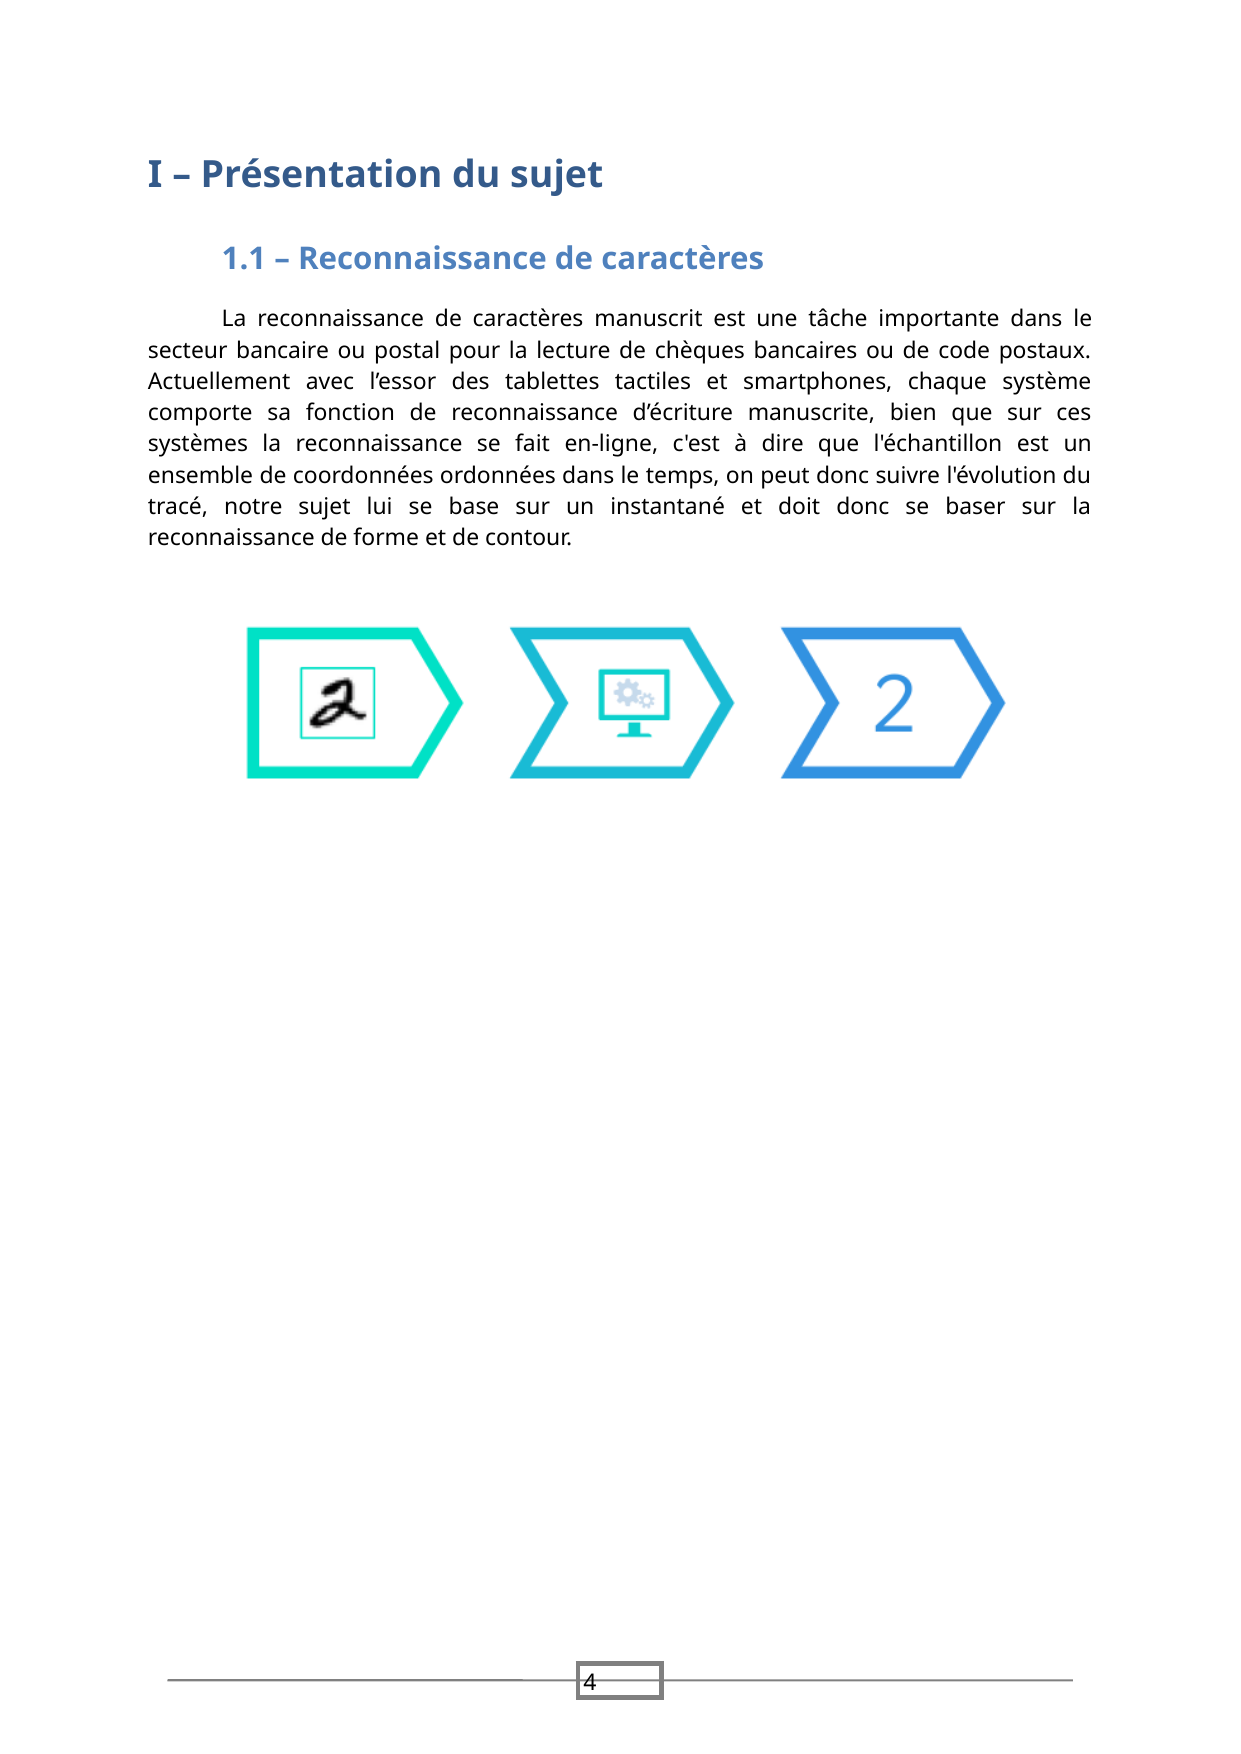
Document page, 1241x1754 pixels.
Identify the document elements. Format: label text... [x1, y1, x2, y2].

subtitle La reconnaissance de caractères manuscrit est une tâche importante dans le secteur bancaire ou postal pour la lecture de chèques bancaires ou de code postaux. Actuellement avec l’essor des tablettes tactiles et smartphones, chaque système comporte sa fonction de reconnaissance d’écriture manuscrite, bien que sur ces systèmes la reconnaissance se fait en-ligne, c'est à dire que l'échantillon est un ensemble de coordonnées ordonnées dans le temps, on peut donc suivre l'évolution du tracé, notre sujet lui se base sur un instantané et doit donc se baser sur la reconnaissance de forme et de contour. [148, 302, 1093, 552]
subtitle 1.1 – Reconnaissance de caractères [221, 236, 1093, 279]
picture [224, 619, 1016, 790]
subtitle I – Présentation du sujet [148, 148, 1093, 199]
